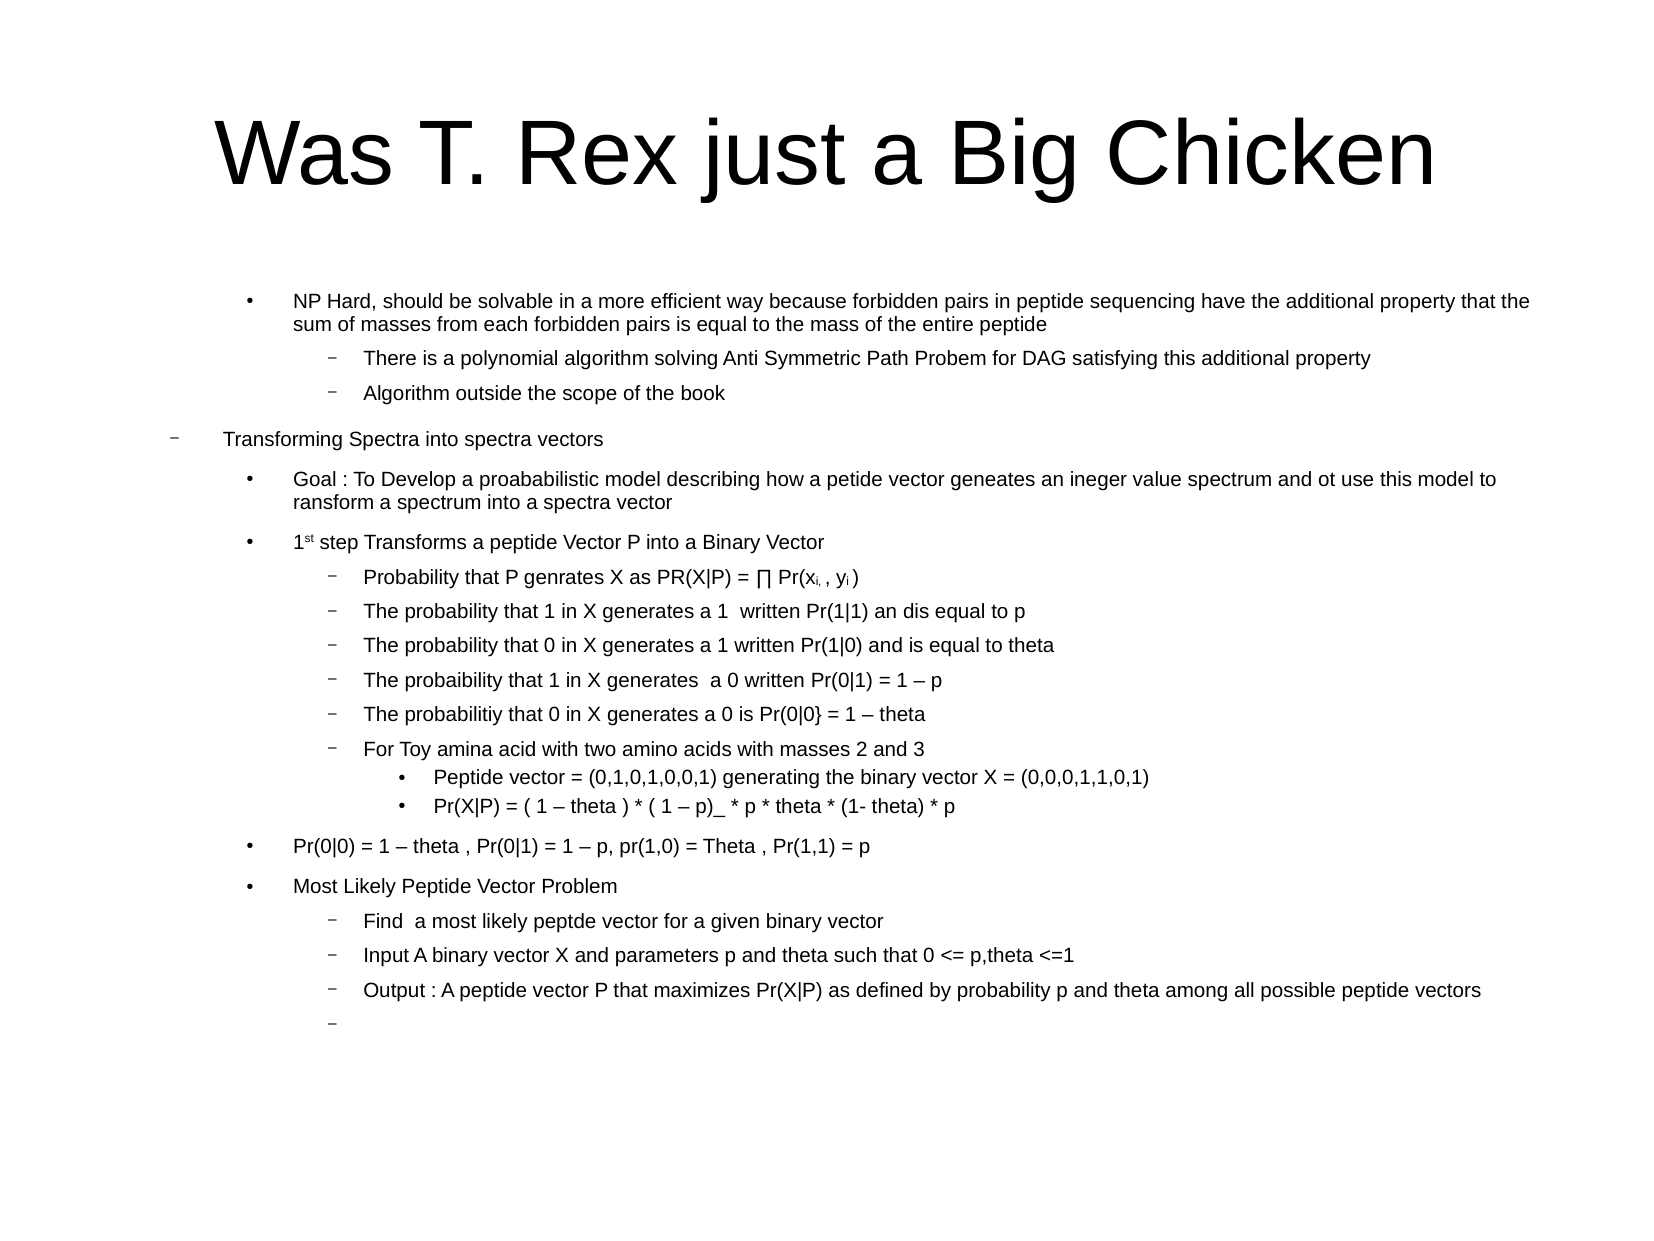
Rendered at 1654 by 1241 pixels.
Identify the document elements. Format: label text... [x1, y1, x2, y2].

title Was T. Rex just a Big Chicken [82, 49, 1571, 257]
list NP Hard, should be solvable in a more efficient way because forbidden pairs in peptide sequencing have the additional property that the sum of masses from each forbidden pairs is equal to the mass of the entire peptide There is a polynomial algorithm solving Anti Symmetric Path Probem for DAG satisfying this additional property Algorithm outside the scope of the book Transforming Spectra into spectra vectors Goal : To Develop a proababilistic model describing how a petide vector geneates an ineger value spectrum and ot use this model to ransform a spectrum into a spectra vector 1st step Transforms a peptide Vector P into a Binary Vector Probability that P genrates X as PR(X|P) = ∏ Pr(xi, , yi ) The probability that 1 in X generates a 1 written Pr(1|1) an dis equal to p The probability that 0 in X generates a 1 written Pr(1|0) and is equal to theta The probaibility that 1 in X generates a 0 written Pr(0|1) = 1 – p The probabilitiy that 0 in X generates a 0 is Pr(0|0} = 1 – theta For Toy amina acid with two amino acids with masses 2 and 3 Peptide vector = (0,1,0,1,0,0,1) generating the binary vector X = (0,0,0,1,1,0,1) Pr(X|P) = ( 1 – theta ) * ( 1 – p)_ * p * theta * (1- theta) * p Pr(0|0) = 1 – theta , Pr(0|1) = 1 – p, pr(1,0) = Theta , Pr(1,1) = p Most Likely Peptide Vector Problem Find a most likely peptde vector for a given binary vector Input A binary vector X and parameters p and theta such that 0 <= p,theta <=1 Output : A peptide vector P that maximizes Pr(X|P) as defined by probability p and theta among all possible peptide vectors [82, 290, 1571, 1010]
